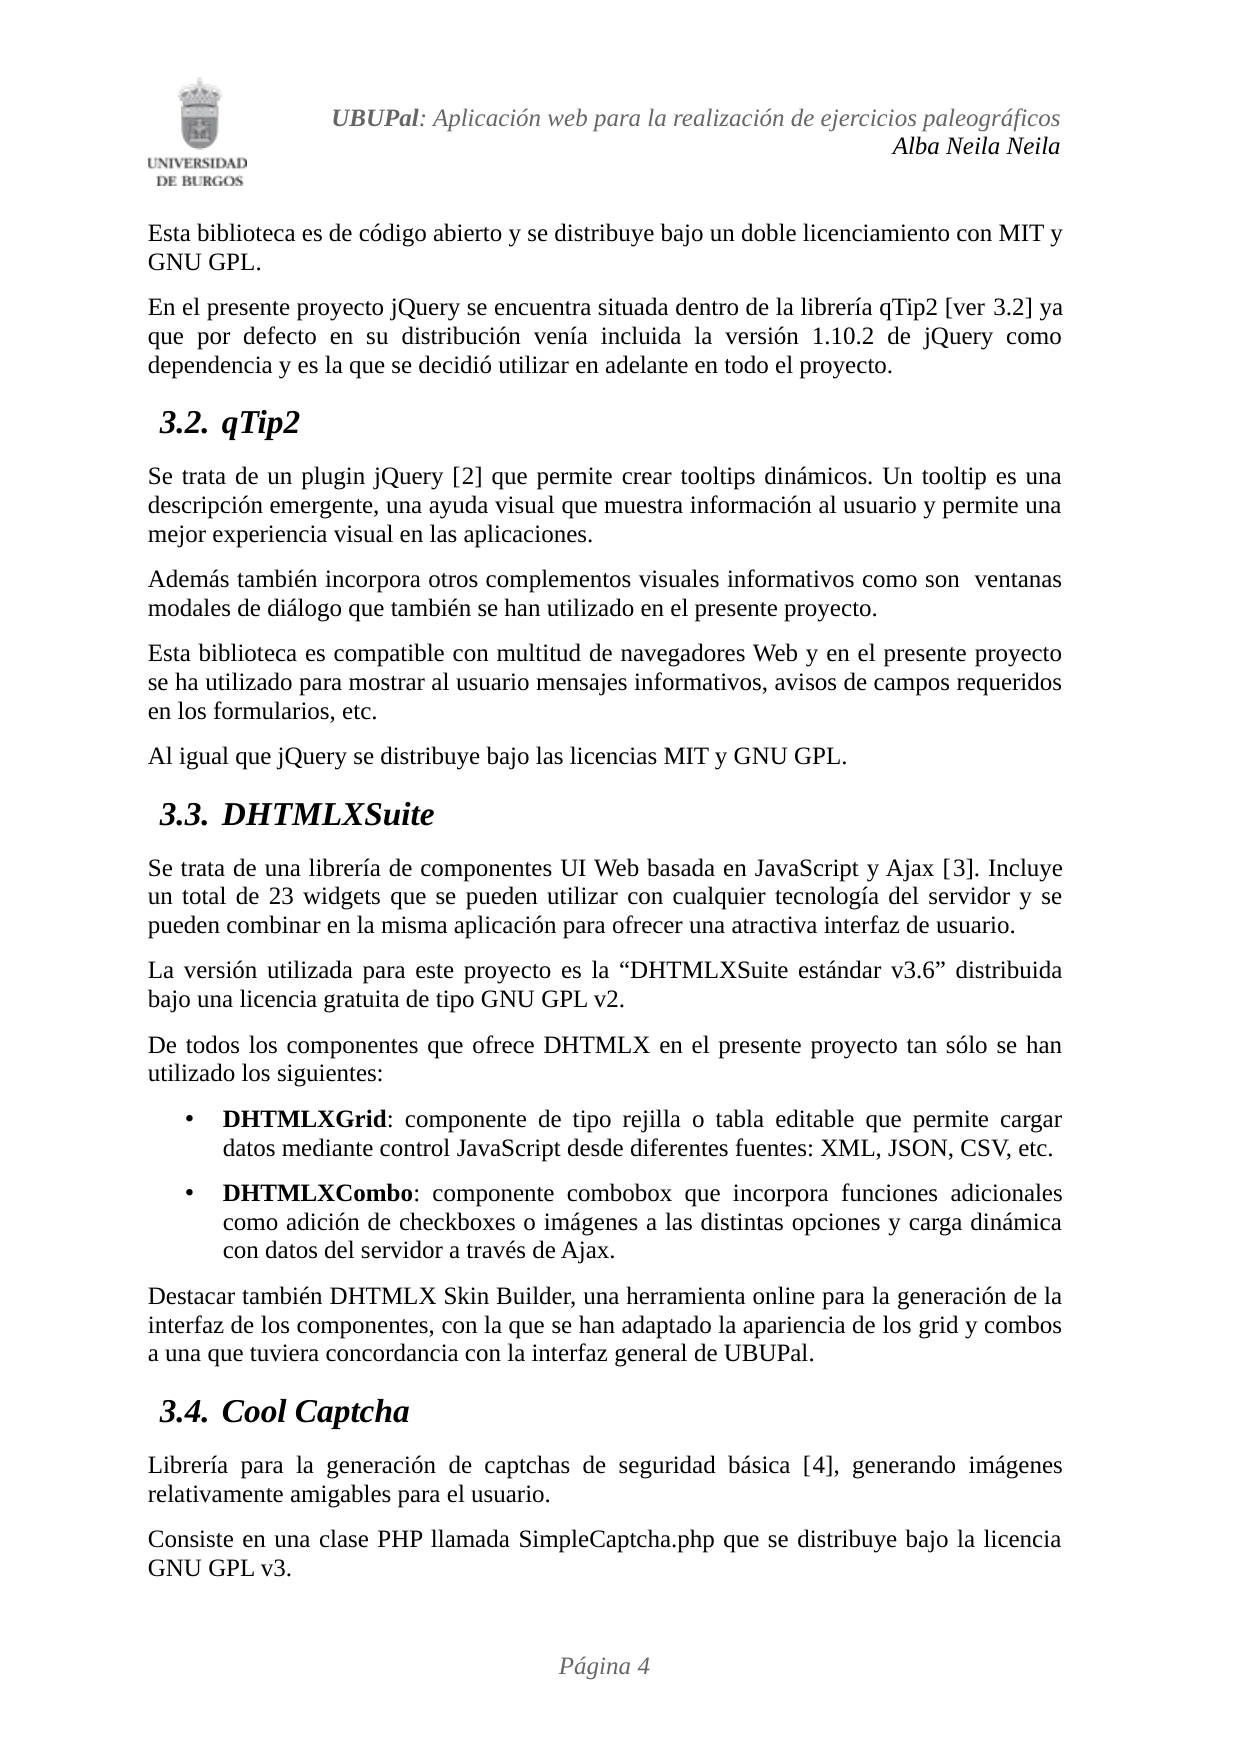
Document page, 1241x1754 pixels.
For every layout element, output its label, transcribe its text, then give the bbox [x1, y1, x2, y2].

text De todos los componentes que ofrece DHTMLX en el presente proyecto tan sólo se han utilizado los siguientes: [148, 1030, 1063, 1087]
text Esta biblioteca es de código abierto y se distribuye bajo un doble licenciamiento con MIT y GNU GPL. [148, 218, 1063, 276]
text Además también incorpora otros complementos visuales informativos como son ventanas modales de diálogo que también se han utilizado en el presente proyecto. [148, 564, 1063, 622]
text Consiste en una clase PHP llamada SimpleCaptcha.php que se distribuye bajo la licencia GNU GPL v3. [148, 1524, 1063, 1582]
text Se trata de una librería de componentes UI Web basada en JavaScript y Ajax [3]. Incluye un total de 23 widgets que se pueden utilizar con cualquier tecnología del servidor y se pueden combinar en la misma aplicación para ofrecer una atractiva interfaz de usuario. [148, 853, 1063, 939]
text Esta biblioteca es compatible con multitud de navegadores Web y en el presente proyecto se ha utilizado para mostrar al usuario mensajes informativos, avisos de campos requeridos en los formularios, etc. [148, 638, 1063, 725]
text Se trata de un plugin jQuery [2] que permite crear tooltips dinámicos. Un tooltip es una descripción emergente, una ayuda visual que muestra información al usuario y permite una mejor experiencia visual en las aplicaciones. [148, 461, 1063, 548]
text Librería para la generación de captchas de seguridad básica [4], generando imágenes relativamente amigables para el usuario. [148, 1450, 1063, 1507]
text La versión utilizada para este proyecto es la “DHTMLXSuite estándar v3.6” distribuida bajo una licencia gratuita de tipo GNU GPL v2. [148, 956, 1063, 1013]
subtitle Cool Captcha [159, 1391, 1063, 1429]
list DHTMLXGrid: componente de tipo rejilla o tabla editable que permite cargar datos mediante control JavaScript desde diferentes fuentes: XML, JSON, CSV, etc. [185, 1104, 1063, 1161]
list DHTMLXCombo: componente combobox que incorpora funciones adicionales como adición de checkboxes o imágenes a las distintas opciones y carga dinámica con datos del servidor a través de Ajax. [185, 1178, 1063, 1264]
subtitle qTip2 [159, 402, 1063, 441]
picture [147, 77, 247, 186]
text Destacar también DHTMLX Skin Builder, una herramienta online para la generación de la interfaz de los componentes, con la que se han adaptado la apariencia de los grid y combos a una que tuviera concordancia con la interfaz general de UBUPal. [148, 1281, 1063, 1367]
text Al igual que jQuery se distribuye bajo las licencias MIT y GNU GPL. [148, 741, 1063, 770]
text En el presente proyecto jQuery se encuentra situada dentro de la librería qTip2 [ver 3.2.] ya que por defecto en su distribución venía incluida la versión 1.10.2 de jQuery como dependencia y es la que se decidió utilizar en adelante en todo el proyecto. [148, 292, 1063, 379]
subtitle DHTMLXSuite [159, 794, 1063, 832]
